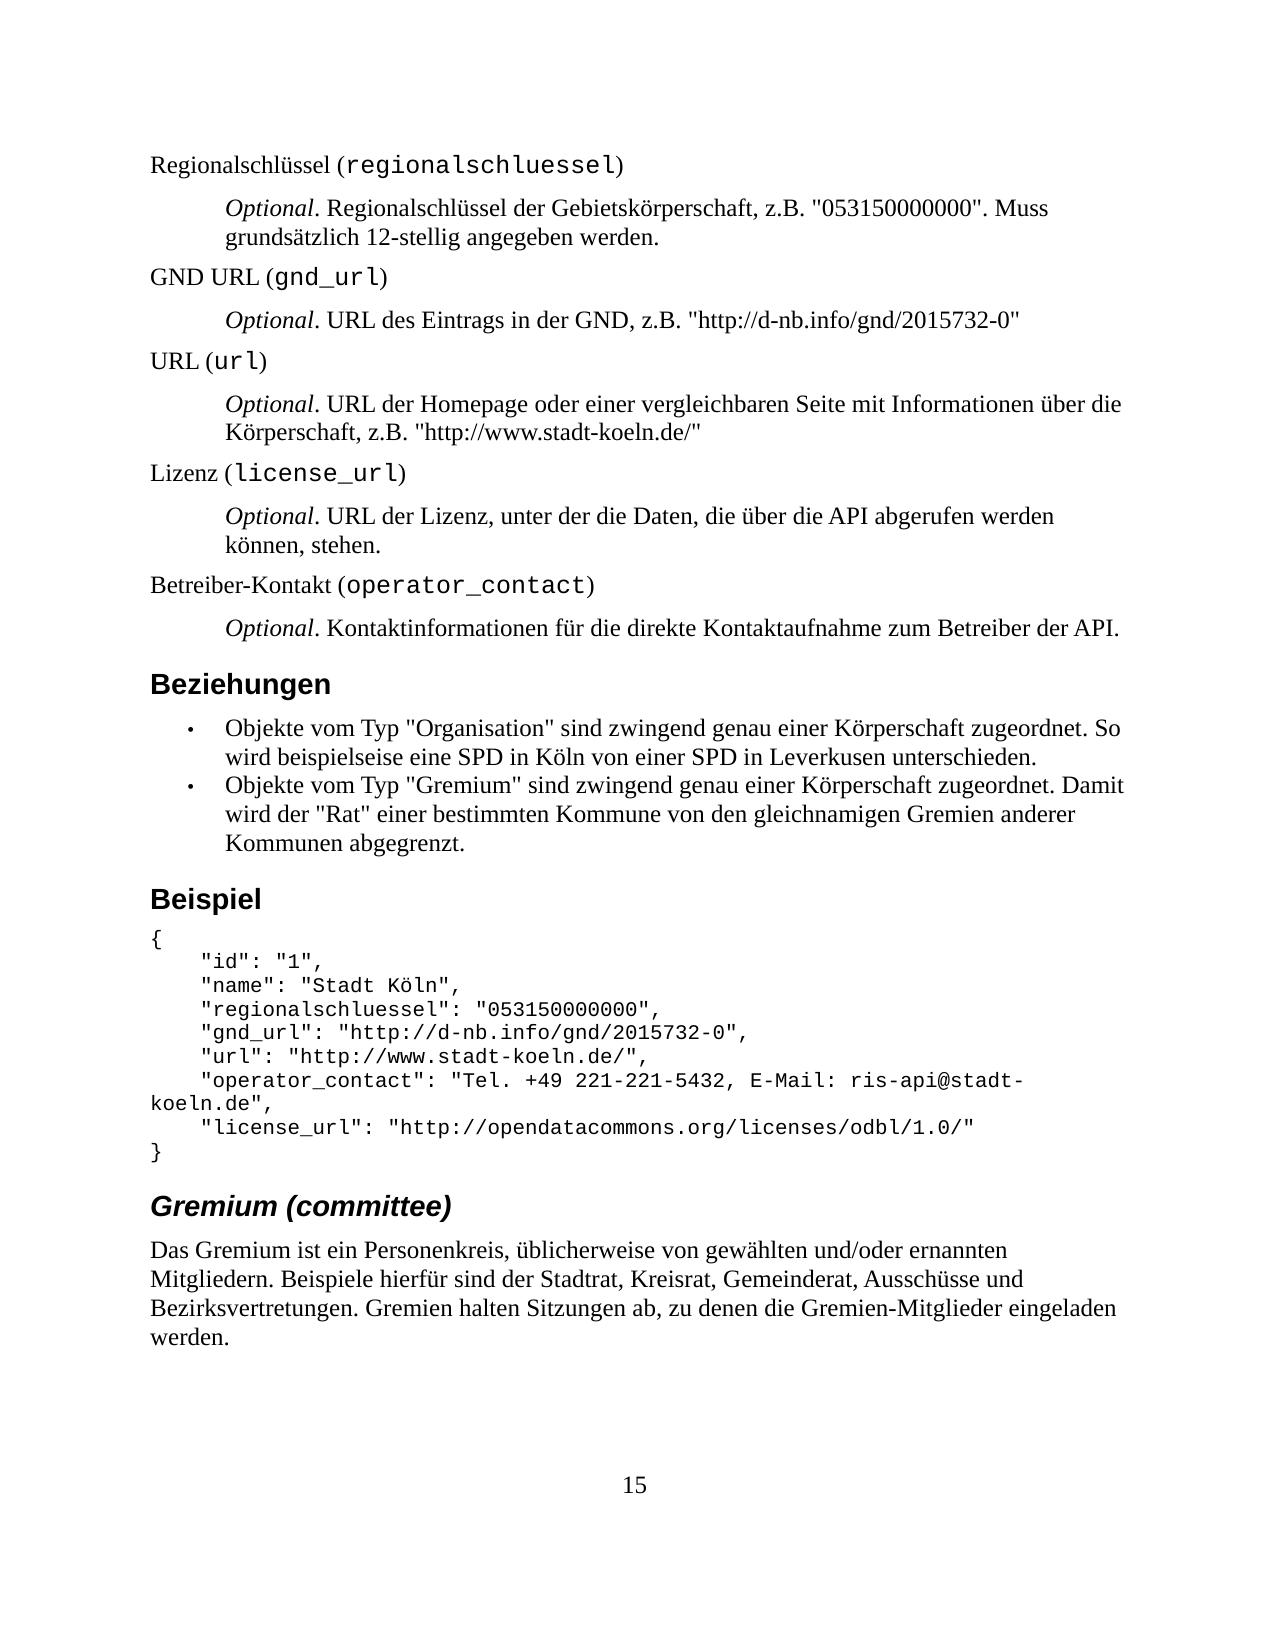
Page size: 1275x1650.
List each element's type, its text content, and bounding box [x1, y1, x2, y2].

text "gnd_url": "http://d-nb.info/gnd/2015732-0", [150, 1022, 1125, 1046]
text Betreiber-Kontakt (operator_contact) [150, 570, 1125, 601]
text "url": "http://www.stadt-koeln.de/", [150, 1046, 1125, 1070]
text GND URL (gnd_url) [150, 262, 1125, 293]
text Lizenz (license_url) [150, 458, 1125, 489]
text Optional. URL des Eintrags in der GND, z.B. "http://d-nb.info/gnd/2015732-0" [225, 305, 1125, 334]
text Optional. URL der Homepage oder einer vergleichbaren Seite mit Informationen über die Körperschaft, z.B. "http://www.stadt-koeln.de/" [225, 389, 1125, 446]
list Objekte vom Typ "Organisation" sind zwingend genau einer Körperschaft zugeordnet. So wird beispielseise eine SPD in Köln von einer SPD in Leverkusen unterschieden. [187, 713, 1125, 771]
text Optional. URL der Lizenz, unter der die Daten, die über die API abgerufen werden können, stehen. [225, 501, 1125, 558]
text "regionalschluessel": "053150000000", [150, 999, 1125, 1022]
text Das Gremium ist ein Personenkreis, üblicherweise von gewählten und/oder ernannten Mitgliedern. Beispiele hierfür sind der Stadtrat, Kreisrat, Gemeinderat, Ausschüsse und Bezirksvertretungen. Gremien halten Sitzungen ab, zu denen die Gremien-Mitglieder eingeladen werden. [150, 1235, 1125, 1350]
subtitle Gremium (committee) [150, 1189, 1125, 1223]
text "name": "Stadt Köln", [150, 975, 1125, 999]
text { [150, 928, 1125, 951]
list Objekte vom Typ "Gremium" sind zwingend genau einer Körperschaft zugeordnet. Damit wird der "Rat" einer bestimmten Kommune von den gleichnamigen Gremien anderer Kommunen abgegrenzt. [187, 771, 1125, 857]
text "id": "1", [150, 951, 1125, 975]
text "operator_contact": "Tel. +49 221-221-5432, E-Mail: ris-api@stadt-koeln.de", [150, 1070, 1125, 1117]
subtitle Beispiel [150, 882, 1125, 915]
subtitle Beziehungen [150, 667, 1125, 701]
text Regionalschlüssel (regionalschluessel) [150, 150, 1125, 181]
text Optional. Kontaktinformationen für die direkte Kontaktaufnahme zum Betreiber der API. [225, 613, 1125, 642]
text "license_url": "http://opendatacommons.org/licenses/odbl/1.0/" [150, 1117, 1125, 1141]
text URL (url) [150, 346, 1125, 377]
text } [150, 1141, 1125, 1164]
text Optional. Regionalschlüssel der Gebietskörperschaft, z.B. "053150000000". Muss grundsätzlich 12-stellig angegeben werden. [225, 193, 1125, 250]
